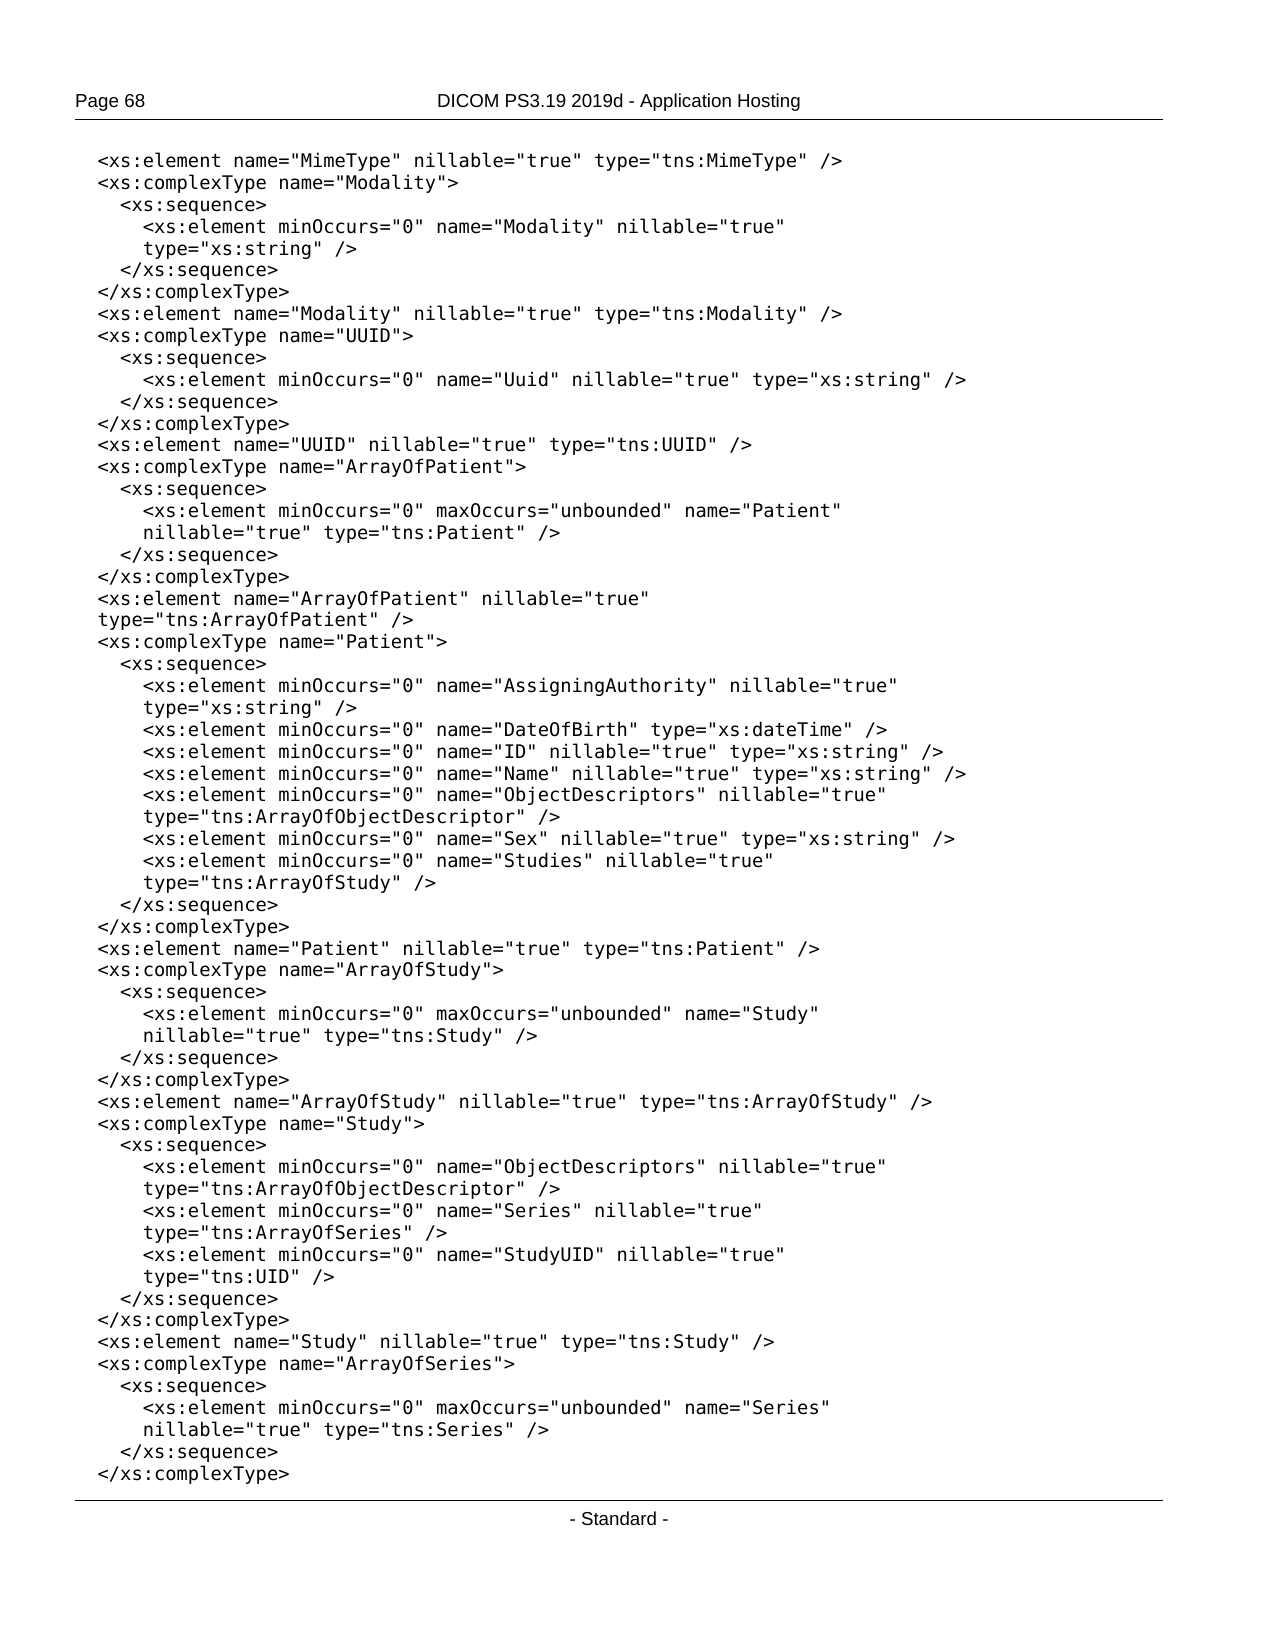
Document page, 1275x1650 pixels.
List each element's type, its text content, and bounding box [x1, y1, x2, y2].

text <xs:element name="MimeType" nillable="true" type="tns:MimeType" /> <xs:complexType name="Modality"> <xs:sequence> <xs:element minOccurs="0" name="Modality" nillable="true" type="xs:string" /> </xs:sequence> </xs:complexType> <xs:element name="Modality" nillable="true" type="tns:Modality" /> <xs:complexType name="UUID"> <xs:sequence> <xs:element minOccurs="0" name="Uuid" nillable="true" type="xs:string" /> </xs:sequence> </xs:complexType> <xs:element name="UUID" nillable="true" type="tns:UUID" /> <xs:complexType name="ArrayOfPatient"> <xs:sequence> <xs:element minOccurs="0" maxOccurs="unbounded" name="Patient" nillable="true" type="tns:Patient" /> </xs:sequence> </xs:complexType> <xs:element name="ArrayOfPatient" nillable="true" type="tns:ArrayOfPatient" /> <xs:complexType name="Patient"> <xs:sequence> <xs:element minOccurs="0" name="AssigningAuthority" nillable="true" type="xs:string" /> <xs:element minOccurs="0" name="DateOfBirth" type="xs:dateTime" /> <xs:element minOccurs="0" name="ID" nillable="true" type="xs:string" /> <xs:element minOccurs="0" name="Name" nillable="true" type="xs:string" /> <xs:element minOccurs="0" name="ObjectDescriptors" nillable="true" type="tns:ArrayOfObjectDescriptor" /> <xs:element minOccurs="0" name="Sex" nillable="true" type="xs:string" /> <xs:element minOccurs="0" name="Studies" nillable="true" type="tns:ArrayOfStudy" /> </xs:sequence> </xs:complexType> <xs:element name="Patient" nillable="true" type="tns:Patient" /> <xs:complexType name="ArrayOfStudy"> <xs:sequence> <xs:element minOccurs="0" maxOccurs="unbounded" name="Study" nillable="true" type="tns:Study" /> </xs:sequence> </xs:complexType> <xs:element name="ArrayOfStudy" nillable="true" type="tns:ArrayOfStudy" /> <xs:complexType name="Study"> <xs:sequence> <xs:element minOccurs="0" name="ObjectDescriptors" nillable="true" type="tns:ArrayOfObjectDescriptor" /> <xs:element minOccurs="0" name="Series" nillable="true" type="tns:ArrayOfSeries" /> <xs:element minOccurs="0" name="StudyUID" nillable="true" type="tns:UID" /> </xs:sequence> </xs:complexType> <xs:element name="Study" nillable="true" type="tns:Study" /> <xs:complexType name="ArrayOfSeries"> <xs:sequence> <xs:element minOccurs="0" maxOccurs="unbounded" name="Series" nillable="true" type="tns:Series" /> </xs:sequence> </xs:complexType> [75, 150, 1162, 1484]
